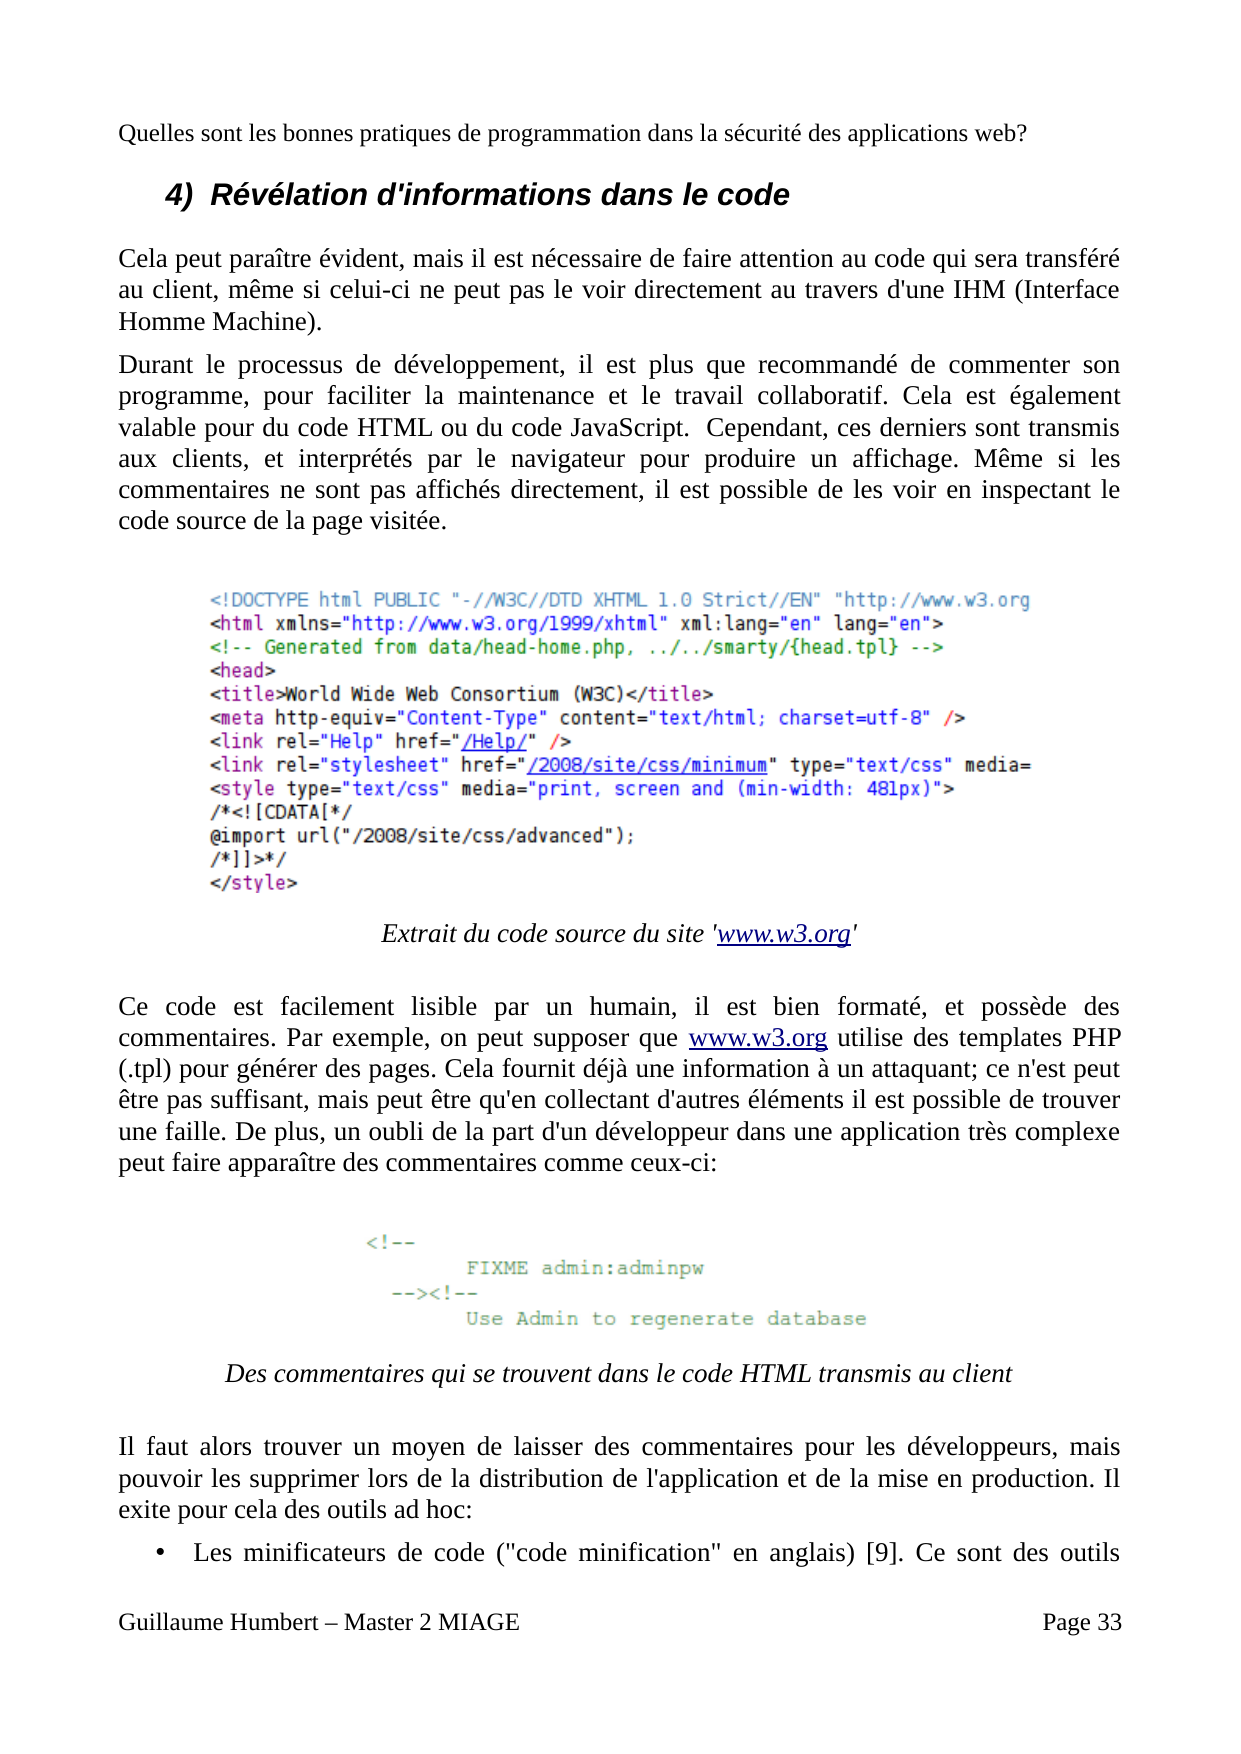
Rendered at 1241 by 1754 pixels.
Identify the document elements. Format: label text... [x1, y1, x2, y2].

text Des commentaires qui se trouvent dans le code HTML transmis au client [118, 1357, 1122, 1388]
subtitle Révélation d'informations dans le code [165, 176, 1122, 212]
text Ce code est facilement lisible par un humain, il est bien formaté, et possède des commentaires. Par exemple, on peut supposer que www.w3.org utilise des templates PHP (.tpl) pour générer des pages. Cela fournit déjà une information à un attaquant; ce n'est peut être pas suffisant, mais peut être qu'en collectant d'autres éléments il est possible de trouver une faille. De plus, un oubli de la part d'un développeur dans une application très complexe peut faire apparaître des commentaires comme ceux-ci: [118, 990, 1122, 1177]
list Les minificateurs de code ("code minification" en anglais) [9]. Ce sont des outils [156, 1536, 1122, 1568]
text Cela peut paraître évident, mais il est nécessaire de faire attention au code qui sera transféré au client, même si celui-ci ne peut pas le voir directement au travers d'une IHM (Interface Homme Machine). [118, 242, 1122, 336]
text Il faut alors trouver un moyen de laisser des commentaires pour les développeurs, mais pouvoir les supprimer lors de la distribution de l'application et de la mise en production. Il exite pour cela des outils ad hoc: [118, 1431, 1122, 1524]
picture [363, 1231, 877, 1333]
text Extrait du code source du site 'www.w3.org' [118, 917, 1122, 948]
picture [208, 589, 1032, 893]
text Durant le processus de développement, il est plus que recommandé de commenter son programme, pour faciliter la maintenance et le travail collaboratif. Cela est également valable pour du code HTML ou du code JavaScript. Cependant, ces derniers sont transmis aux clients, et interprétés par le navigateur pour produire un affichage. Même si les commentaires ne sont pas affichés directement, il est possible de les voir en inspectant le code source de la page visitée. [118, 348, 1122, 535]
